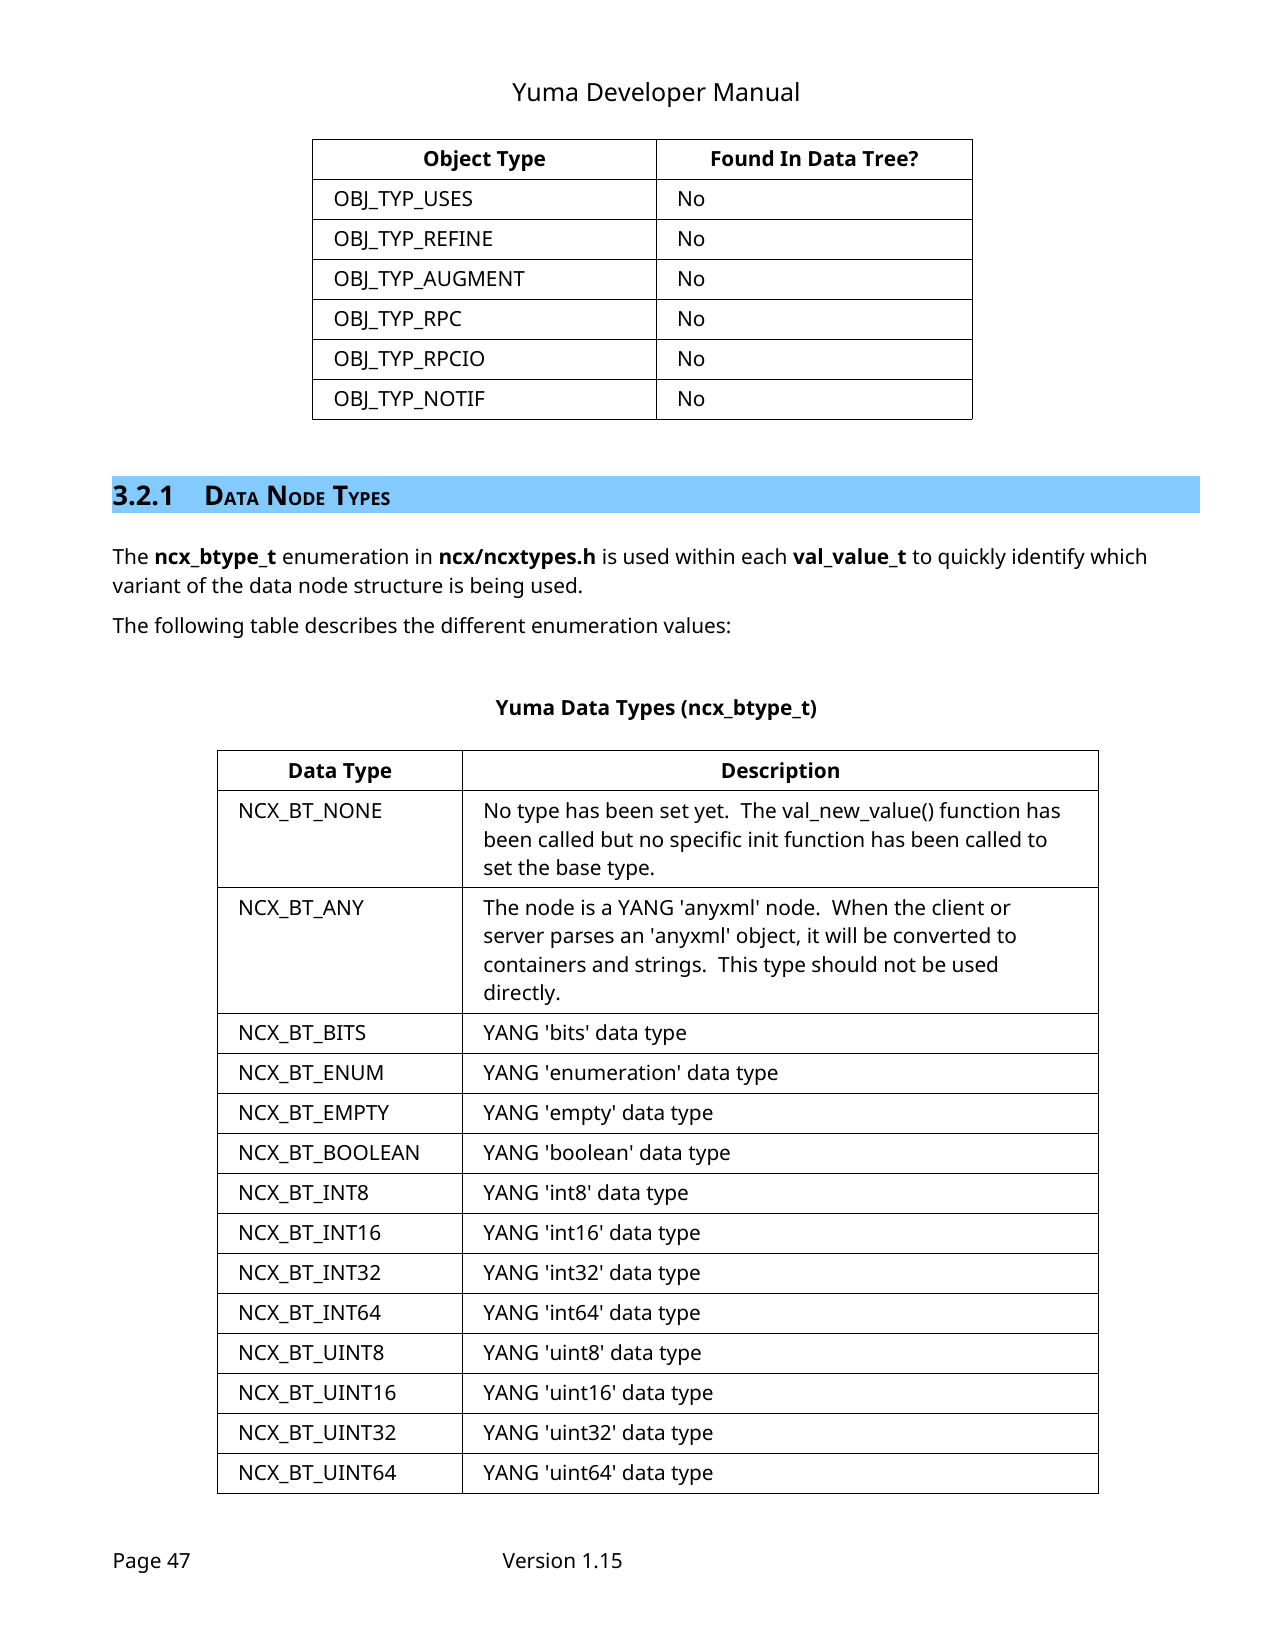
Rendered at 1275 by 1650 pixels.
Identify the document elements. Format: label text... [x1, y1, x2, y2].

table_header Data Type [218, 751, 462, 790]
table_cell OBJ_TYP_REFINE [313, 220, 656, 258]
table_cell YANG 'uint64' data type [463, 1454, 1098, 1493]
table_cell YANG 'int16' data type [463, 1214, 1098, 1253]
table_cell NCX_BT_UINT8 [218, 1334, 462, 1373]
table_cell No type has been set yet. The val_new_value() function has been called but no specific init function has been called to set the base type. [463, 791, 1098, 887]
table_header Description [463, 751, 1098, 790]
table_cell NCX_BT_BITS [218, 1014, 462, 1053]
table_cell NCX_BT_INT32 [218, 1254, 462, 1293]
table_cell The node is a YANG 'anyxml' node. When the client or server parses an 'anyxml' object, it will be converted to containers and strings. This type should not be used directly. [463, 888, 1098, 1013]
table_cell YANG 'int64' data type [463, 1294, 1098, 1333]
table_cell YANG 'boolean' data type [463, 1134, 1098, 1173]
table_cell YANG 'empty' data type [463, 1094, 1098, 1133]
table_cell YANG 'enumeration' data type [463, 1054, 1098, 1093]
table_cell OBJ_TYP_RPC [313, 300, 656, 338]
table_cell NCX_BT_UINT16 [218, 1374, 462, 1413]
table_cell NCX_BT_UINT32 [218, 1414, 462, 1453]
table_cell NCX_BT_ENUM [218, 1054, 462, 1093]
table_cell YANG 'int32' data type [463, 1254, 1098, 1293]
table_cell NCX_BT_INT16 [218, 1214, 462, 1253]
table_cell NCX_BT_INT8 [218, 1174, 462, 1213]
table_cell YANG 'int8' data type [463, 1174, 1098, 1213]
table_cell NCX_BT_BOOLEAN [218, 1134, 462, 1173]
table_cell No [657, 340, 972, 378]
text The ncx_btype_t enumeration in ncx/ncxtypes.h is used within each val_value_t to quickly identify which variant of the data node structure is being used. [112, 542, 1200, 599]
table_cell No [657, 300, 972, 338]
table_cell No [657, 380, 972, 418]
table_cell No [657, 260, 972, 298]
table_header Object Type [313, 140, 656, 178]
table_cell OBJ_TYP_RPCIO [313, 340, 656, 378]
text The following table describes the different enumeration values: [112, 612, 1200, 640]
table_cell OBJ_TYP_NOTIF [313, 380, 656, 418]
table_cell NCX_BT_EMPTY [218, 1094, 462, 1133]
table_header Found In Data Tree? [657, 140, 972, 178]
table_cell No [657, 220, 972, 258]
subtitle Yuma Data Types (ncx_btype_t) [127, 693, 1185, 722]
table_cell NCX_BT_NONE [218, 791, 462, 887]
table_cell OBJ_TYP_USES [313, 180, 656, 218]
table_cell No [657, 180, 972, 218]
table_cell OBJ_TYP_AUGMENT [313, 260, 656, 298]
table_cell YANG 'uint32' data type [463, 1414, 1098, 1453]
table_cell YANG 'bits' data type [463, 1014, 1098, 1053]
table_cell YANG 'uint8' data type [463, 1334, 1098, 1373]
subtitle Data Node Types [112, 476, 1200, 513]
table_cell NCX_BT_UINT64 [218, 1454, 462, 1493]
table_cell YANG 'uint16' data type [463, 1374, 1098, 1413]
table_cell NCX_BT_ANY [218, 888, 462, 1013]
table_cell NCX_BT_INT64 [218, 1294, 462, 1333]
